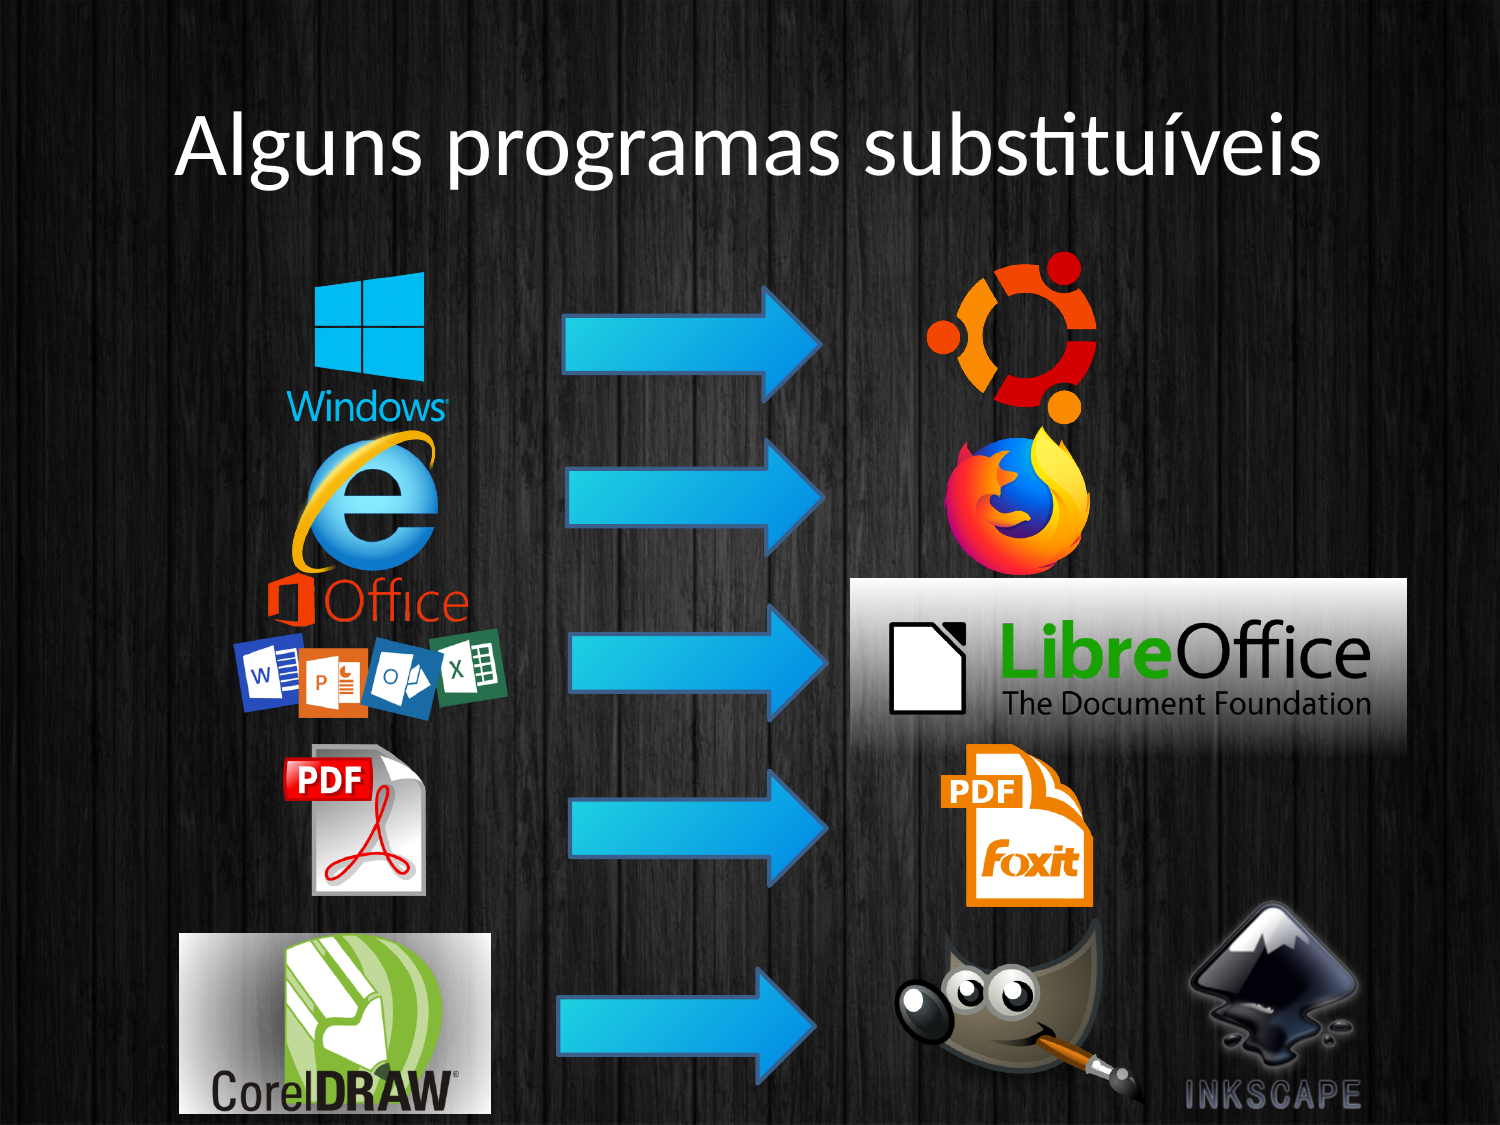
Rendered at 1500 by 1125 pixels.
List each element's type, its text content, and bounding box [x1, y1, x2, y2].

title Alguns programas substituíveis [75, 45, 1425, 233]
picture [0, 0, 1500, 1125]
text_box [566, 439, 824, 556]
text_box [558, 968, 816, 1084]
text_box [570, 770, 827, 886]
text_box [563, 287, 821, 402]
text_box [570, 605, 827, 721]
